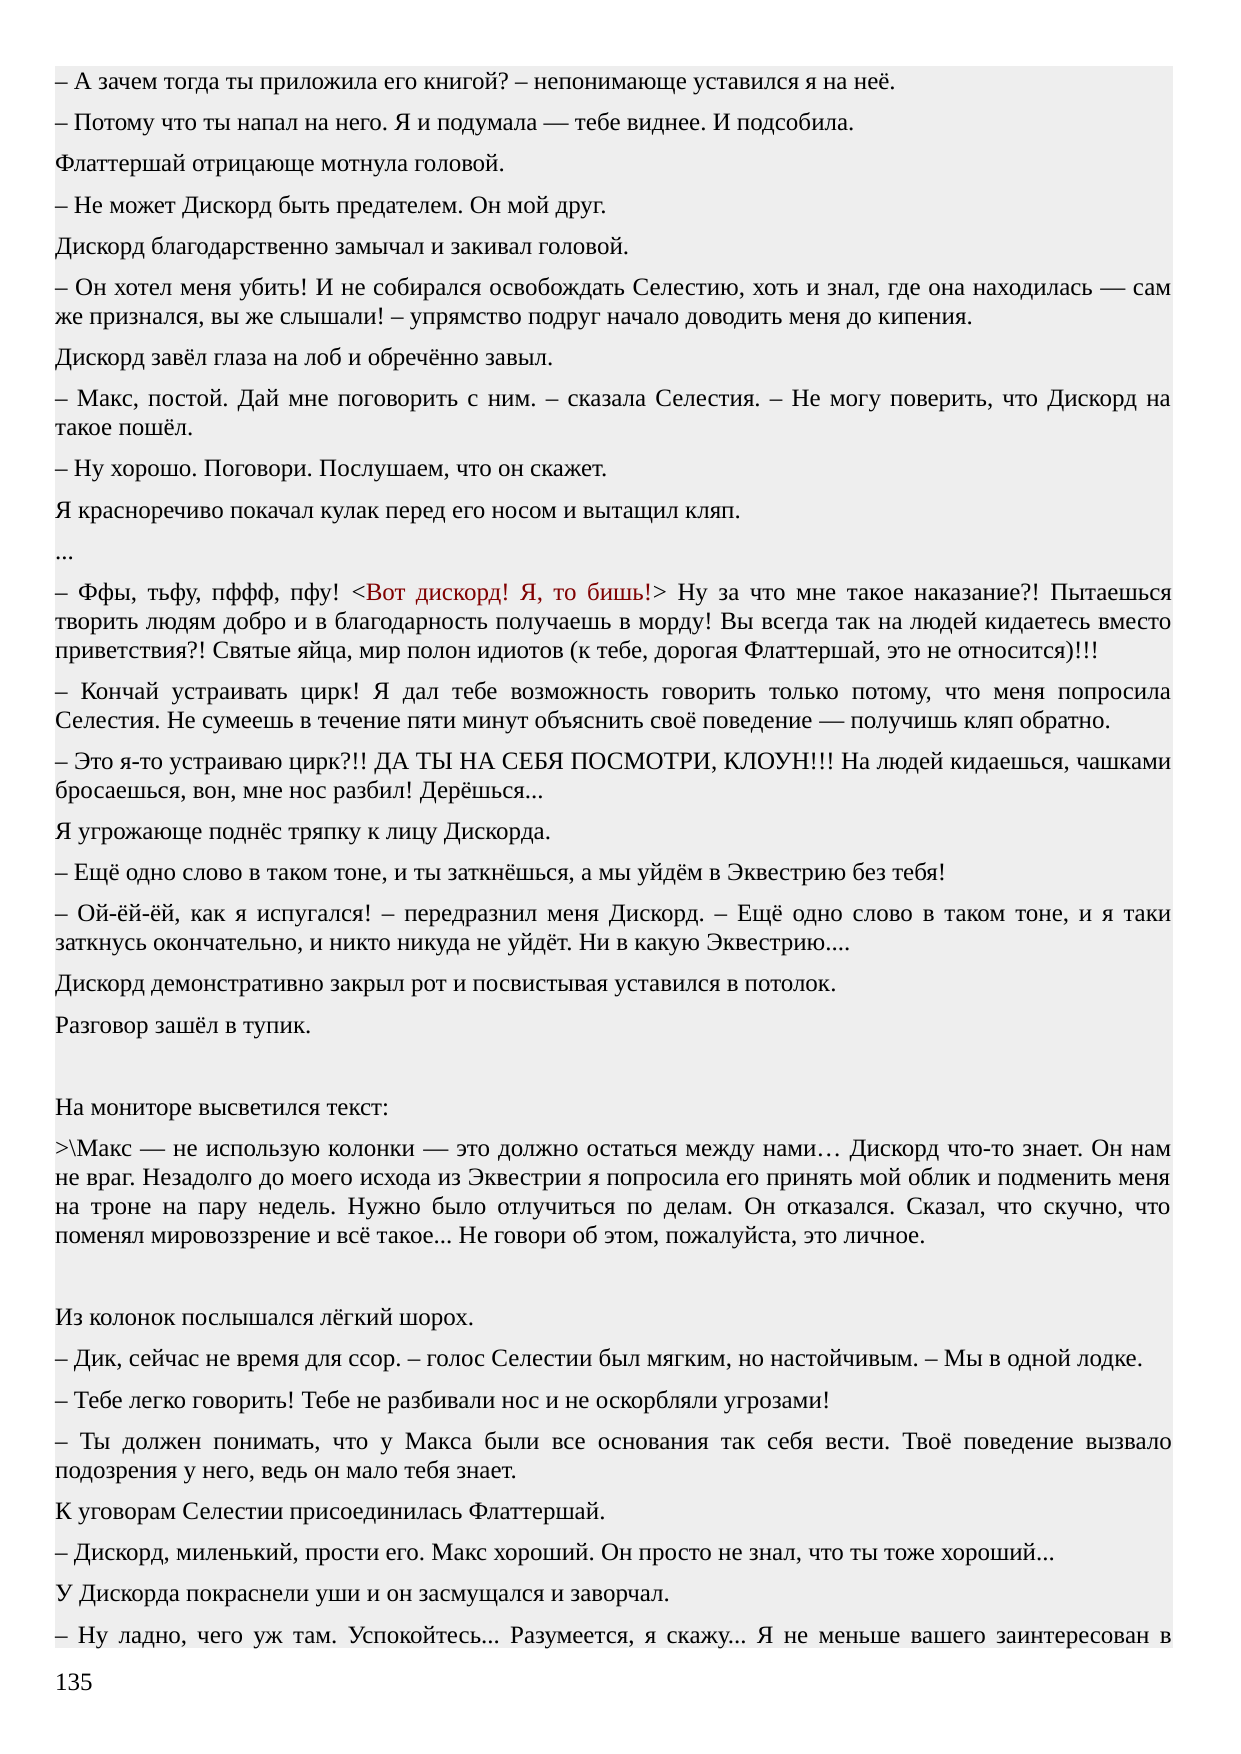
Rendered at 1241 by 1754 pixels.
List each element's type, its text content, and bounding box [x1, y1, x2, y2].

text – Макс, постой. Дай мне поговорить с ним. – сказала Селестия. – Не могу поверить, что Дискорд на такое пошёл. [55, 383, 1173, 441]
text На мониторе высветился текст: [55, 1092, 1173, 1121]
text – А зачем тогда ты приложила его книгой? – непонимающе уставился я на неё. [55, 66, 1173, 95]
text Из колонок послышался лёгкий шорох. [55, 1302, 1173, 1331]
text – Ну хорошо. Поговори. Послушаем, что он скажет. [55, 453, 1173, 482]
text Дискорд завёл глаза на лоб и обречённо завыл. [55, 342, 1173, 371]
text – Кончай устраивать цирк! Я дал тебе возможность говорить только потому, что меня попросила Селестия. Не сумеешь в течение пяти минут объяснить своё поведение — получишь кляп обратно. [55, 676, 1173, 733]
text Я красноречиво покачал кулак перед его носом и вытащил кляп. [55, 495, 1173, 523]
text – Он хотел меня убить! И не собирался освобождать Селестию, хоть и знал, где она находилась — сам же признался, вы же слышали! – упрямство подруг начало доводить меня до кипения. [55, 272, 1173, 330]
text – Потому что ты напал на него. Я и подумала — тебе виднее. И подсобила. [55, 107, 1173, 136]
text – Тебе легко говорить! Тебе не разбивали нос и не оскорбляли угрозами! [55, 1385, 1173, 1413]
text Разговор зашёл в тупик. [55, 1010, 1173, 1038]
text – Ффы, тьфу, пффф, пфу! <Вот дискорд! Я, то бишь!> Ну за что мне такое наказание?! Пытаешься творить людям добро и в благодарность получаешь в морду! Вы всегда так на людей кидаетесь вместо приветствия?! Святые яйца, мир полон идиотов (к тебе, дорогая Флаттершай, это не относится)!!! [55, 577, 1173, 663]
text Флаттершай отрицающе мотнула головой. [55, 148, 1173, 177]
text – Дик, сейчас не время для ссор. – голос Селестии был мягким, но настойчивым. – Мы в одной лодке. [55, 1343, 1173, 1372]
text – Ну ладно, чего уж там. Успокойтесь... Разумеется, я скажу... Я не меньше вашего заинтересован в [55, 1620, 1173, 1648]
text – Дискорд, миленький, прости его. Макс хороший. Он просто не знал, что ты тоже хороший... [55, 1537, 1173, 1566]
text Дискорд благодарственно замычал и закивал головой. [55, 231, 1173, 260]
text – Ой-ёй-ёй, как я испугался! – передразнил меня Дискорд. – Ещё одно слово в таком тоне, и я таки заткнусь окончательно, и никто никуда не уйдёт. Ни в какую Эквестрию.... [55, 898, 1173, 956]
text – Это я-то устраиваю цирк?!! ДА ТЫ НА СЕБЯ ПОСМОТРИ, КЛОУН!!! На людей кидаешься, чашками бросаешься, вон, мне нос разбил! Дерёшься... [55, 746, 1173, 803]
text – Не может Дискорд быть предателем. Он мой друг. [55, 190, 1173, 218]
text ... [55, 536, 1173, 565]
text >\Макс — не использую колонки — это должно остаться между нами… Дискорд что-то знает. Он нам не враг. Незадолго до моего исхода из Эквестрии я попросила его принять мой облик и подменить меня на троне на пару недель. Нужно было отлучиться по делам. Он отказался. Сказал, что скучно, что поменял мировоззрение и всё такое... Не говори об этом, пожалуйста, это личное. [55, 1133, 1173, 1248]
text – Ты должен понимать, что у Макса были все основания так себя вести. Твоё поведение вызвало подозрения у него, ведь он мало тебя знает. [55, 1426, 1173, 1483]
text К уговорам Селестии присоединилась Флаттершай. [55, 1496, 1173, 1525]
text Дискорд демонстративно закрыл рот и посвистывая уставился в потолок. [55, 968, 1173, 997]
text Я угрожающе поднёс тряпку к лицу Дискорда. [55, 816, 1173, 845]
text У Дискорда покраснели уши и он засмущался и заворчал. [55, 1578, 1173, 1607]
text – Ещё одно слово в таком тоне, и ты заткнёшься, а мы уйдём в Эквестрию без тебя! [55, 857, 1173, 886]
